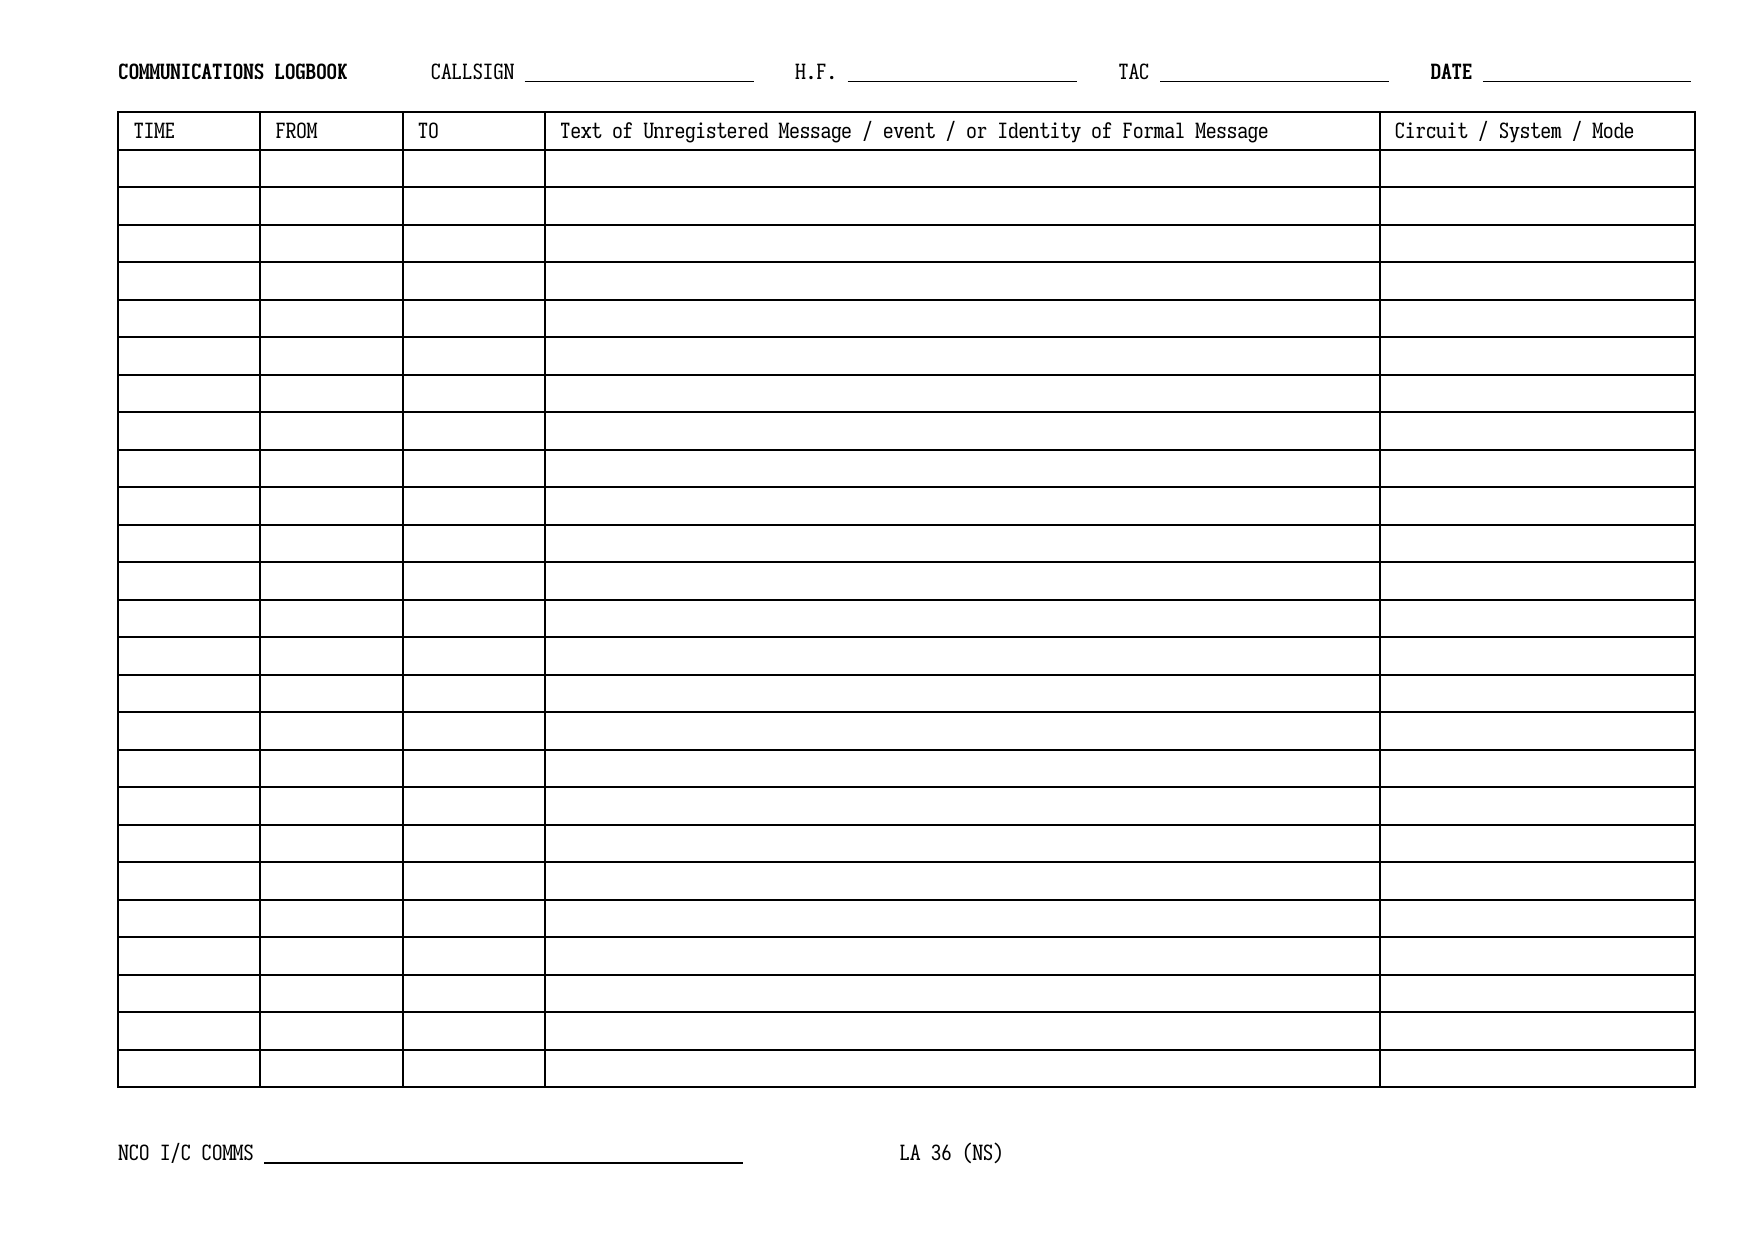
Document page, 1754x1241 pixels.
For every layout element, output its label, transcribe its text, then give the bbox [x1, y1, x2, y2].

table_cell [404, 826, 544, 861]
table_cell [261, 1051, 402, 1086]
table_cell [404, 1051, 544, 1086]
table_cell [261, 488, 402, 524]
table_cell [1381, 488, 1694, 524]
table_cell [261, 863, 402, 899]
table_cell [1381, 713, 1694, 749]
table_header TIME [119, 113, 259, 149]
table_cell [1381, 188, 1694, 224]
table_cell [1381, 676, 1694, 711]
table_cell [546, 601, 1379, 636]
table_cell [261, 901, 402, 936]
table_cell [261, 413, 402, 449]
table_cell [261, 676, 402, 711]
table_cell [546, 751, 1379, 786]
table_cell [404, 151, 544, 186]
table_cell [404, 1013, 544, 1049]
table_cell [404, 526, 544, 561]
table_cell [404, 301, 544, 336]
table_cell [119, 338, 259, 374]
table_cell [546, 413, 1379, 449]
table_cell [546, 226, 1379, 261]
table_cell [546, 1013, 1379, 1049]
table_cell [261, 376, 402, 411]
table_cell [119, 1013, 259, 1049]
table_cell [1381, 338, 1694, 374]
table_cell [119, 226, 259, 261]
table_cell [119, 713, 259, 749]
table_cell [119, 451, 259, 486]
table_cell [404, 676, 544, 711]
table_cell [261, 601, 402, 636]
table_cell [119, 188, 259, 224]
table_cell [404, 938, 544, 974]
table_cell [1381, 226, 1694, 261]
table_header TO [404, 113, 544, 149]
table_cell [261, 151, 402, 186]
table_cell [261, 263, 402, 299]
table_cell [546, 376, 1379, 411]
table_cell [119, 938, 259, 974]
table_cell [546, 938, 1379, 974]
table_cell [546, 863, 1379, 899]
table_cell [119, 1051, 259, 1086]
text NCO I/C COMMS LA 36 (NS) [118, 1140, 1695, 1166]
table_cell [1381, 751, 1694, 786]
table_cell [261, 451, 402, 486]
table_cell [1381, 863, 1694, 899]
table_cell [261, 563, 402, 599]
table_header Circuit / System / Mode [1381, 113, 1694, 149]
table_cell [261, 226, 402, 261]
table_cell [546, 1051, 1379, 1086]
table_cell [404, 976, 544, 1011]
table_cell [1381, 976, 1694, 1011]
table_cell [546, 638, 1379, 674]
table_cell [546, 976, 1379, 1011]
table_cell [1381, 526, 1694, 561]
table_cell [119, 151, 259, 186]
table_cell [1381, 413, 1694, 449]
table_cell [546, 338, 1379, 374]
table_cell [261, 788, 402, 824]
table_cell [119, 263, 259, 299]
table_cell [119, 826, 259, 861]
table_cell [261, 188, 402, 224]
table_header Text of Unregistered Message / event / or Identity of Formal Message [546, 113, 1379, 149]
table_cell [1381, 638, 1694, 674]
table_cell [119, 676, 259, 711]
table_cell [261, 938, 402, 974]
table_cell [404, 413, 544, 449]
table_cell [261, 638, 402, 674]
table_cell [1381, 263, 1694, 299]
table_cell [119, 488, 259, 524]
table_cell [1381, 601, 1694, 636]
table_cell [119, 376, 259, 411]
table_cell [404, 751, 544, 786]
table_cell [1381, 563, 1694, 599]
table_cell [1381, 376, 1694, 411]
table_cell [404, 488, 544, 524]
table_cell [546, 301, 1379, 336]
table_cell [261, 1013, 402, 1049]
table_cell [261, 301, 402, 336]
table_cell [404, 901, 544, 936]
table_cell [546, 676, 1379, 711]
table_cell [261, 526, 402, 561]
table_cell [404, 226, 544, 261]
table_cell [404, 713, 544, 749]
table_cell [546, 826, 1379, 861]
table_cell [1381, 901, 1694, 936]
table_cell [261, 751, 402, 786]
table_cell [404, 451, 544, 486]
table_cell [119, 863, 259, 899]
table_cell [404, 188, 544, 224]
table_cell [119, 413, 259, 449]
table_cell [546, 263, 1379, 299]
text COMMUNICATIONS LOGBOOK CALLSIGN H.F. TAC DATE [118, 59, 1695, 85]
table_cell [119, 751, 259, 786]
table_cell [404, 638, 544, 674]
table_cell [546, 526, 1379, 561]
table_cell [546, 151, 1379, 186]
table_cell [1381, 151, 1694, 186]
table_cell [546, 901, 1379, 936]
table_cell [1381, 301, 1694, 336]
table_cell [119, 901, 259, 936]
table_cell [546, 788, 1379, 824]
table_cell [1381, 1013, 1694, 1049]
table_cell [119, 526, 259, 561]
table_cell [1381, 938, 1694, 974]
table_cell [404, 563, 544, 599]
table_cell [1381, 788, 1694, 824]
table_cell [119, 976, 259, 1011]
table_cell [1381, 1051, 1694, 1086]
table_cell [546, 488, 1379, 524]
table_cell [261, 338, 402, 374]
table_cell [546, 713, 1379, 749]
table_cell [119, 788, 259, 824]
table_cell [119, 601, 259, 636]
table_cell [119, 563, 259, 599]
table_cell [261, 976, 402, 1011]
table_cell [261, 713, 402, 749]
table_cell [404, 601, 544, 636]
table_cell [1381, 451, 1694, 486]
table_cell [119, 638, 259, 674]
table_cell [546, 563, 1379, 599]
table_cell [119, 301, 259, 336]
table_header FROM [261, 113, 402, 149]
table_cell [404, 863, 544, 899]
table_cell [261, 826, 402, 861]
table_cell [546, 451, 1379, 486]
table_cell [404, 788, 544, 824]
table_cell [404, 376, 544, 411]
table_cell [404, 338, 544, 374]
table_cell [1381, 826, 1694, 861]
table_cell [404, 263, 544, 299]
table_cell [546, 188, 1379, 224]
